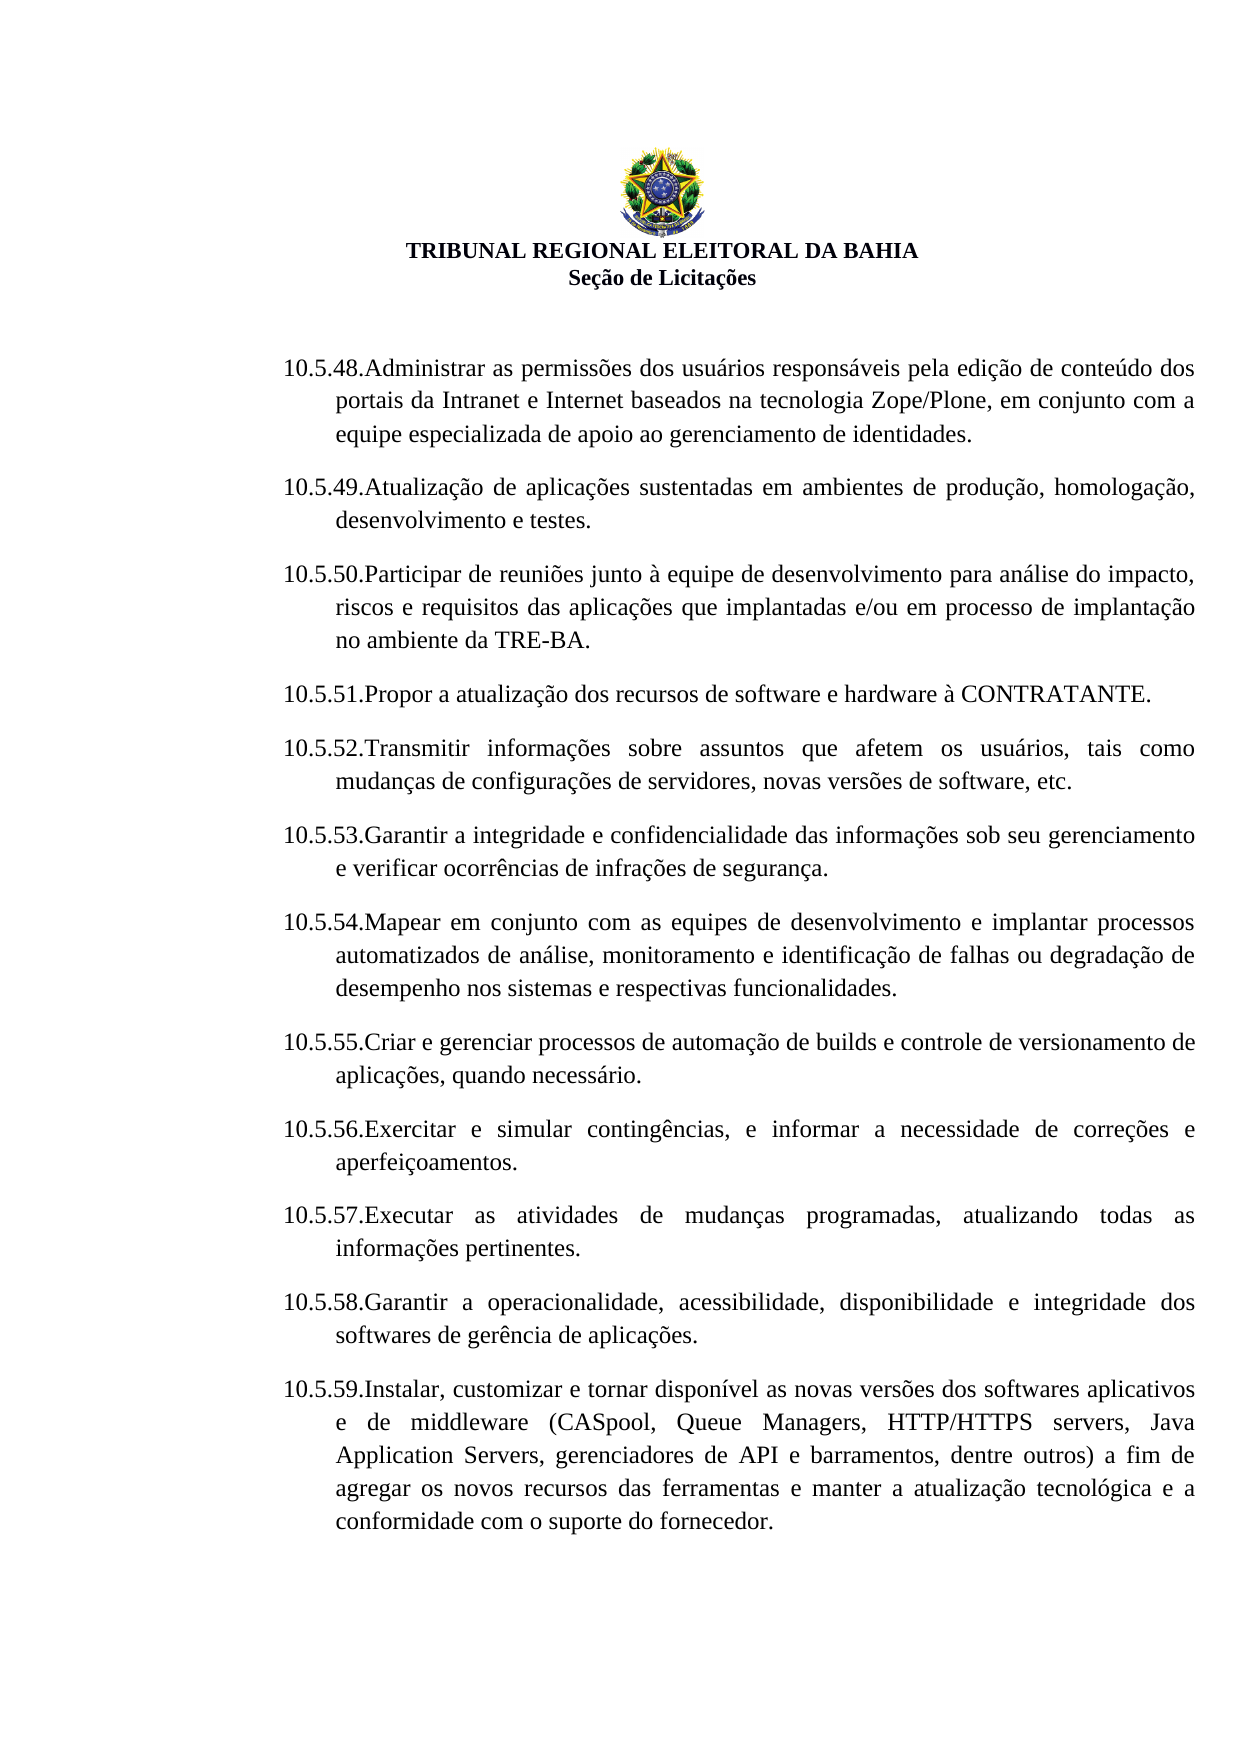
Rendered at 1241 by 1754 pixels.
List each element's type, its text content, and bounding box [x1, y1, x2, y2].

list Exercitar e simular contingências, e informar a necessidade de correções e aperfeiçoamentos. [283, 1114, 1196, 1175]
list Garantir a operacionalidade, acessibilidade, disponibilidade e integridade dos softwares de gerência de aplicações. [283, 1287, 1196, 1349]
list Atualização de aplicações sustentadas em ambientes de produção, homologação, desenvolvimento e testes. [283, 472, 1196, 534]
list Instalar, customizar e tornar disponível as novas versões dos softwares aplicativos e de middleware (CASpool, Queue Managers, HTTP/HTTPS servers, Java Application Servers, gerenciadores de API e barramentos, dentre outros) a fim de agregar os novos recursos das ferramentas e manter a atualização tecnológica e a conformidade com o suporte do fornecedor. [283, 1374, 1196, 1535]
list Transmitir informações sobre assuntos que afetem os usuários, tais como mudanças de configurações de servidores, novas versões de software, etc. [283, 733, 1196, 795]
list Criar e gerenciar processos de automação de builds e controle de versionamento de aplicações, quando necessário. [283, 1027, 1196, 1088]
list Garantir a integridade e confidencialidade das informações sob seu gerenciamento e verificar ocorrências de infrações de segurança. [283, 820, 1196, 882]
list Mapear em conjunto com as equipes de desenvolvimento e implantar processos automatizados de análise, monitoramento e identificação de falhas ou degradação de desempenho nos sistemas e respectivas funcionalidades. [283, 907, 1196, 1002]
list Participar de reuniões junto à equipe de desenvolvimento para análise do impacto, riscos e requisitos das aplicações que implantadas e/ou em processo de implantação no ambiente da TRE-BA. [283, 559, 1196, 654]
list Propor a atualização dos recursos de software e hardware à CONTRATANTE. [283, 679, 1196, 708]
list Executar as atividades de mudanças programadas, atualizando todas as informações pertinentes. [283, 1201, 1196, 1262]
list Administrar as permissões dos usuários responsáveis pela edição de conteúdo dos portais da Intranet e Internet baseados na tecnologia Zope/Plone, em conjunto com a equipe especializada de apoio ao gerenciamento de identidades. [283, 353, 1196, 447]
